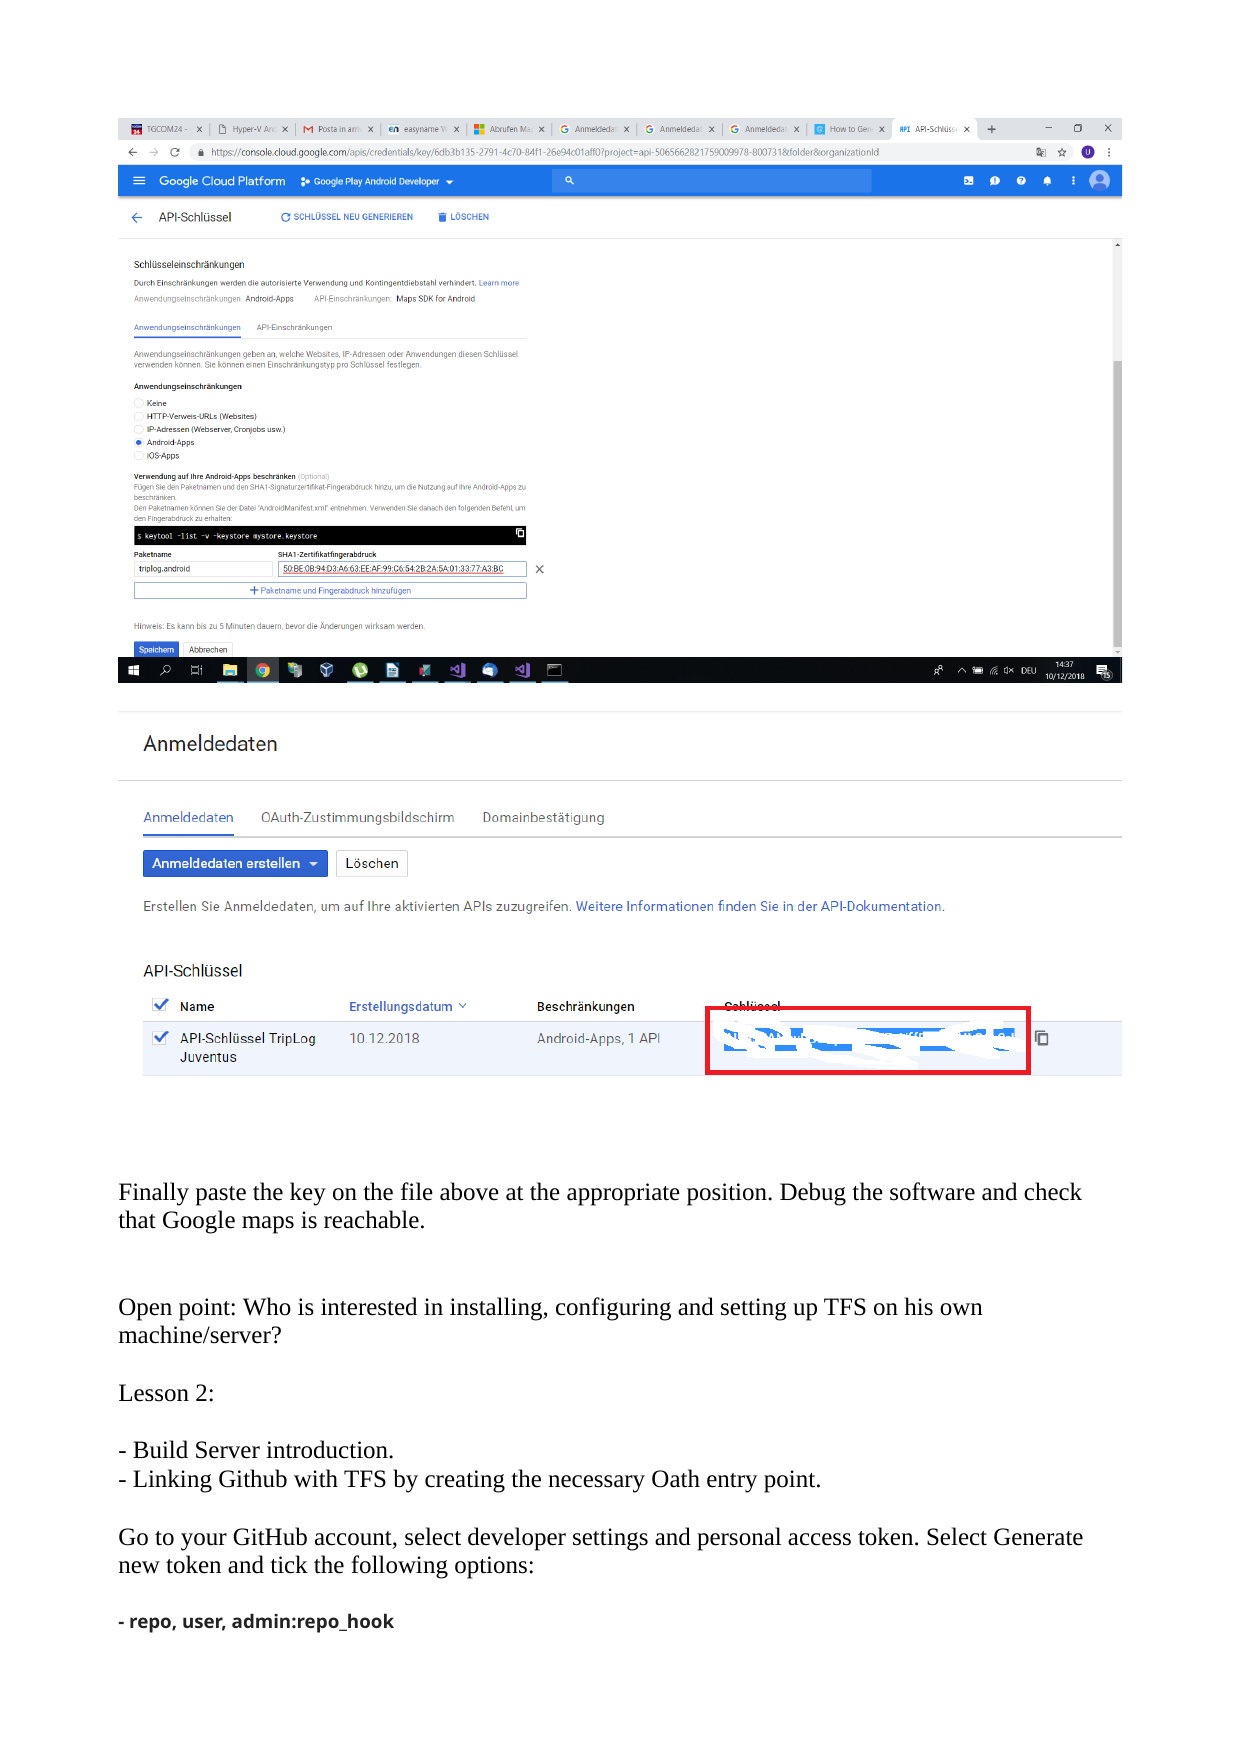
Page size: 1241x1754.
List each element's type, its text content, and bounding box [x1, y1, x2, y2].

text - Build Server introduction. [118, 1436, 1122, 1464]
picture [118, 118, 1123, 683]
text - Linking Github with TFS by creating the necessary Oath entry point. [118, 1464, 1122, 1493]
text Open point: Who is interested in installing, configuring and setting up TFS on his own machine/server? [118, 1292, 1122, 1349]
text Go to your GitHub account, select developer settings and personal access token. Select Generate new token and tick the following options: [118, 1522, 1122, 1579]
picture [118, 711, 1123, 1120]
text Finally paste the key on the file above at the appropriate position. Debug the software and check that Google maps is reachable. [118, 1177, 1122, 1234]
text - repo, user, admin:repo_hook [118, 1608, 1122, 1633]
text Lesson 2: [118, 1378, 1122, 1407]
